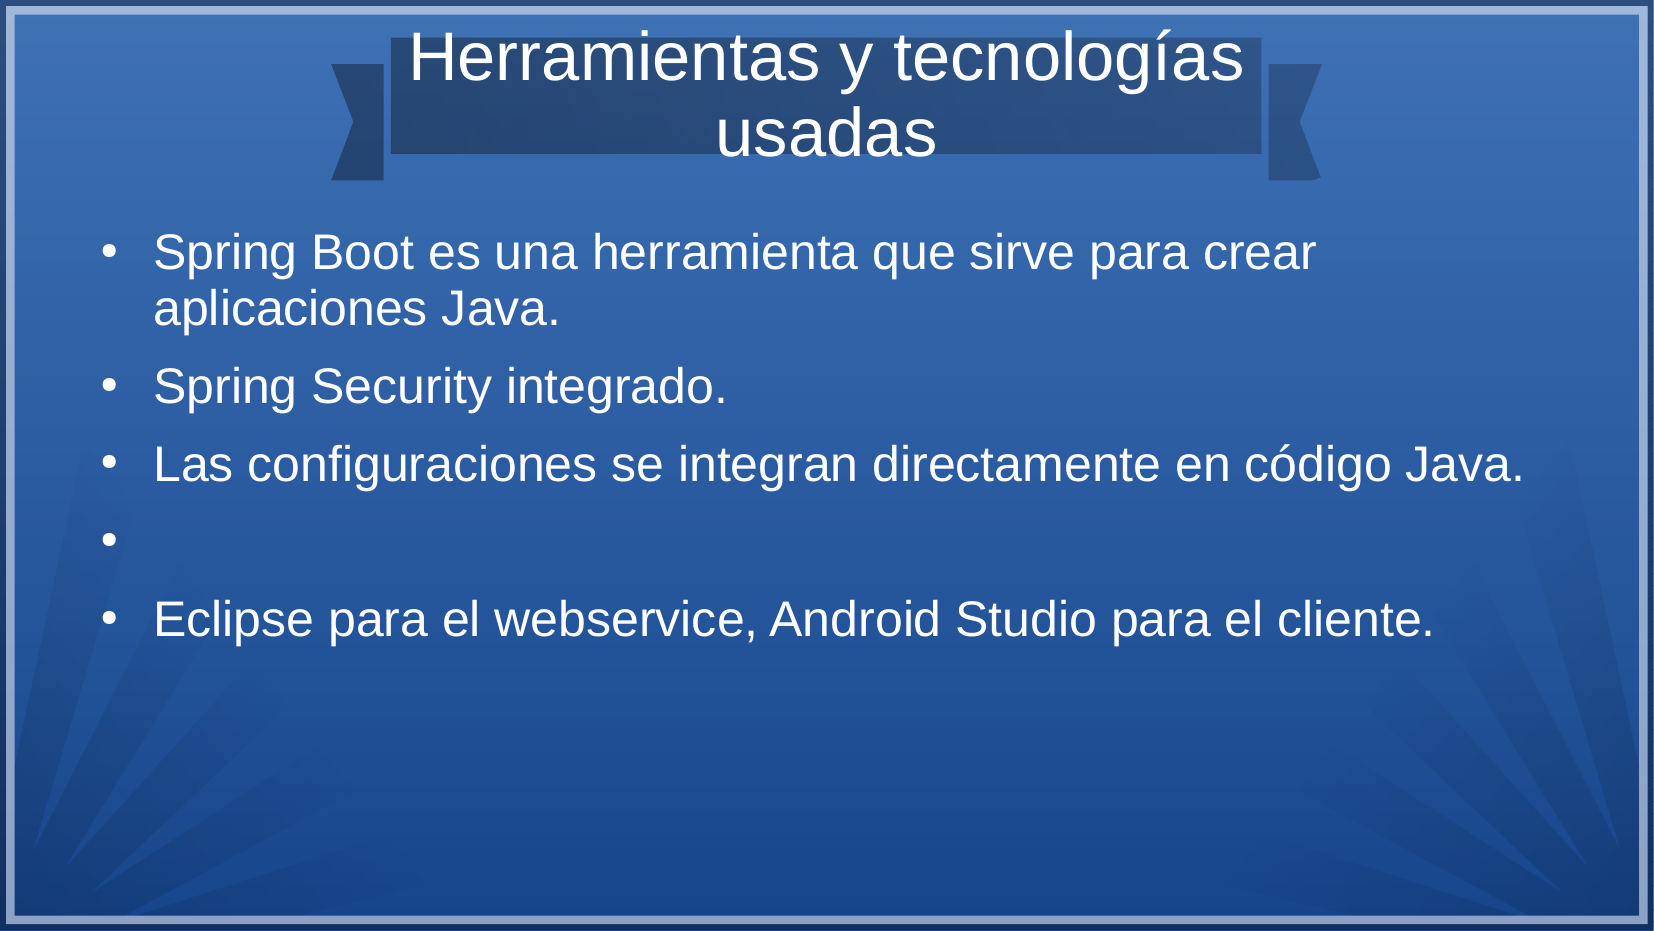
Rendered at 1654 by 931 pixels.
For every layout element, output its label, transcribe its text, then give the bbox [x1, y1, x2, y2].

list Spring Boot es una herramienta que sirve para crear aplicaciones Java. Spring Security integrado. Las configuraciones se integran directamente en código Java. Eclipse para el webservice, Android Studio para el cliente. [82, 224, 1571, 848]
title Herramientas y tecnologías usadas [389, 17, 1264, 172]
